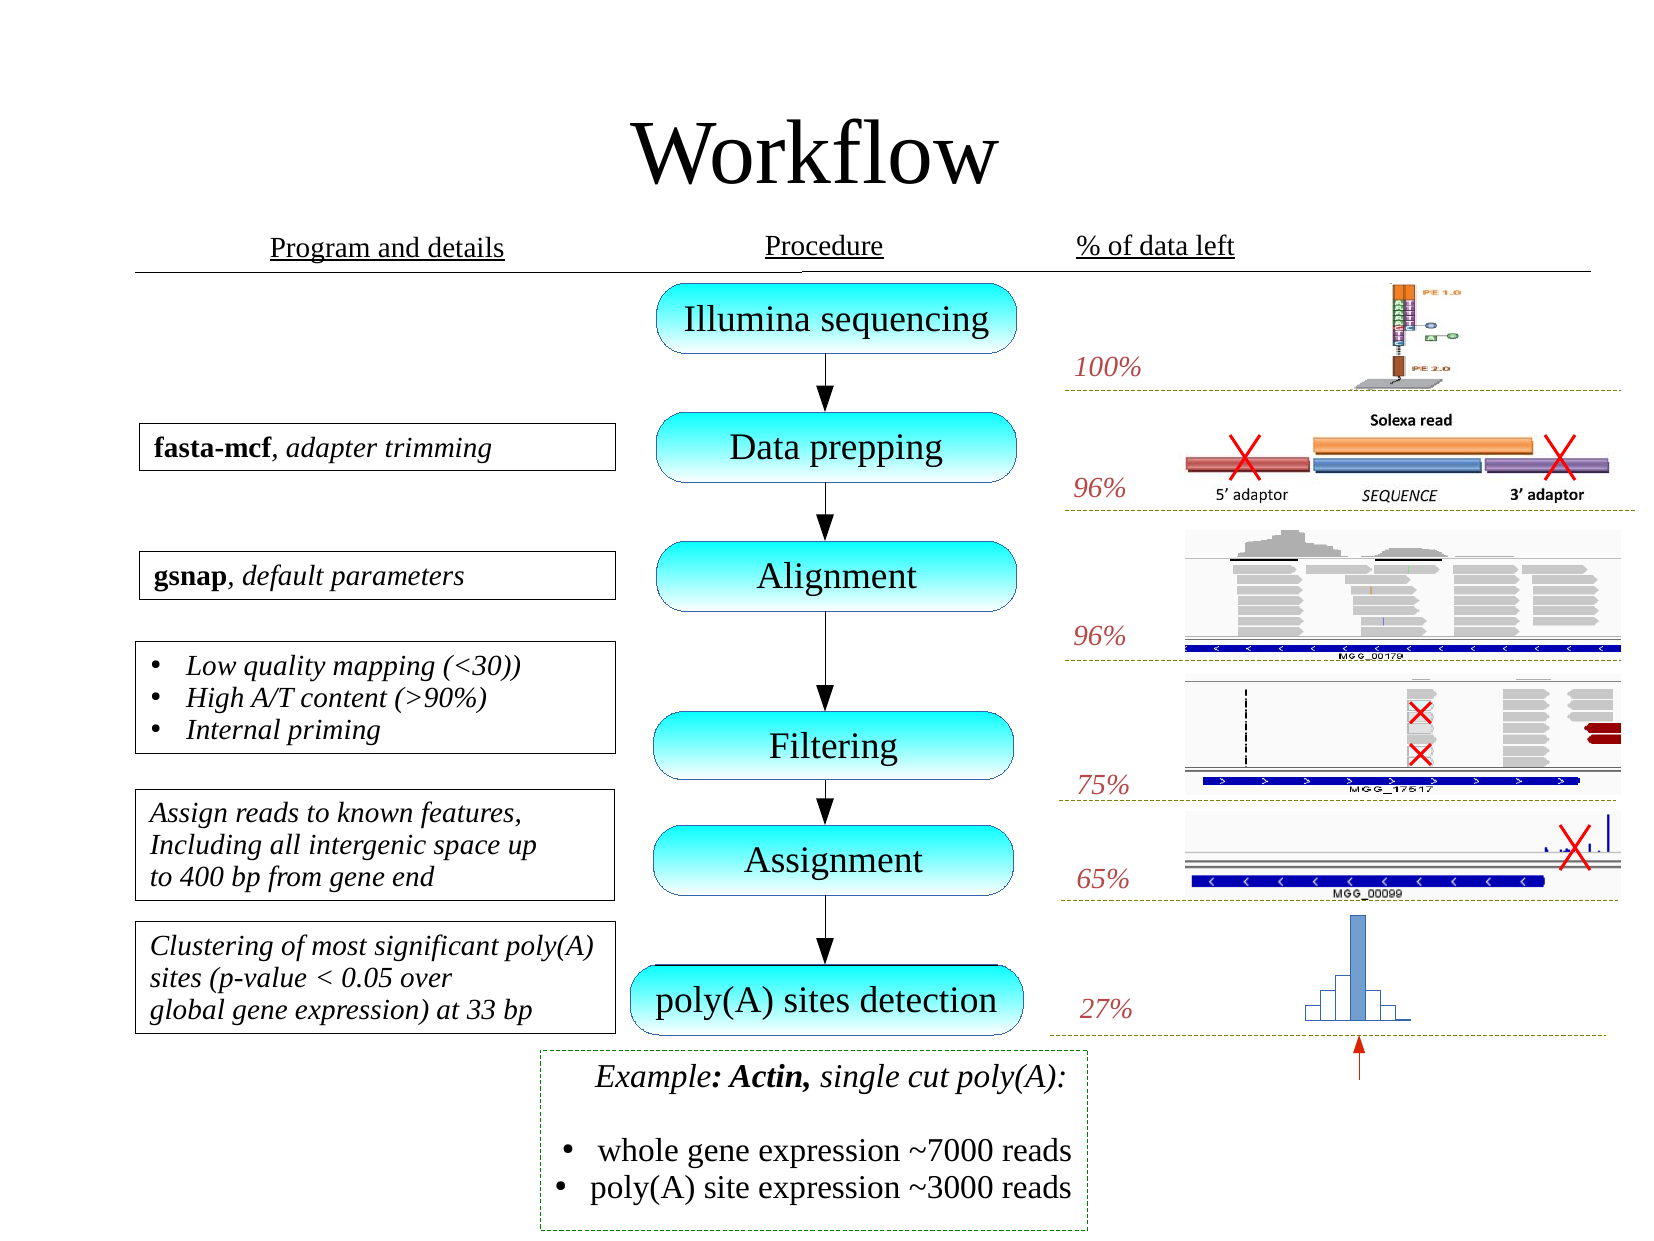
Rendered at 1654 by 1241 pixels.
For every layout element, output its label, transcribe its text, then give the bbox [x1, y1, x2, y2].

text_box 65% [1061, 855, 1153, 903]
text_box Illumina sequencing [656, 283, 1017, 354]
text_box 27% [1065, 985, 1156, 1033]
text_box 96% [1058, 612, 1150, 660]
text_box Assignment [653, 825, 1014, 896]
text_box [1305, 915, 1411, 1021]
text_box Alignment [656, 541, 1017, 612]
text_box Data prepping [656, 412, 1017, 483]
text_box 96% [1058, 464, 1150, 512]
text_box poly(A) sites detection [630, 964, 1024, 1036]
text_box Program and details [255, 224, 520, 272]
picture [1185, 530, 1621, 662]
text_box Clustering of most significant poly(A) sites (p-value < 0.05 over global gene expression) at 33 bp [135, 921, 616, 1034]
text_box 100% [1059, 343, 1165, 391]
text_box Assign reads to known features, Including all intergenic space up to 400 bp from gene end [135, 789, 615, 901]
text_box Filtering [653, 711, 1014, 780]
text_box fasta-mcf, adapter trimming [139, 423, 616, 471]
title Workflow [82, 49, 1571, 257]
text_box gsnap, default parameters [139, 551, 616, 600]
text_box Procedure [750, 222, 899, 270]
picture [1178, 404, 1621, 517]
picture [1185, 674, 1621, 796]
text_box Example: Actin, single cut poly(A): whole gene expression ~7000 reads poly(A) site expression ~3000 reads [540, 1050, 1088, 1231]
picture [1350, 283, 1480, 391]
text_box 75% [1061, 761, 1153, 809]
text_box % of data left [1061, 222, 1250, 270]
picture [1185, 811, 1621, 901]
text_box Low quality mapping (<30)) High A/T content (>90%) Internal priming [135, 641, 616, 754]
